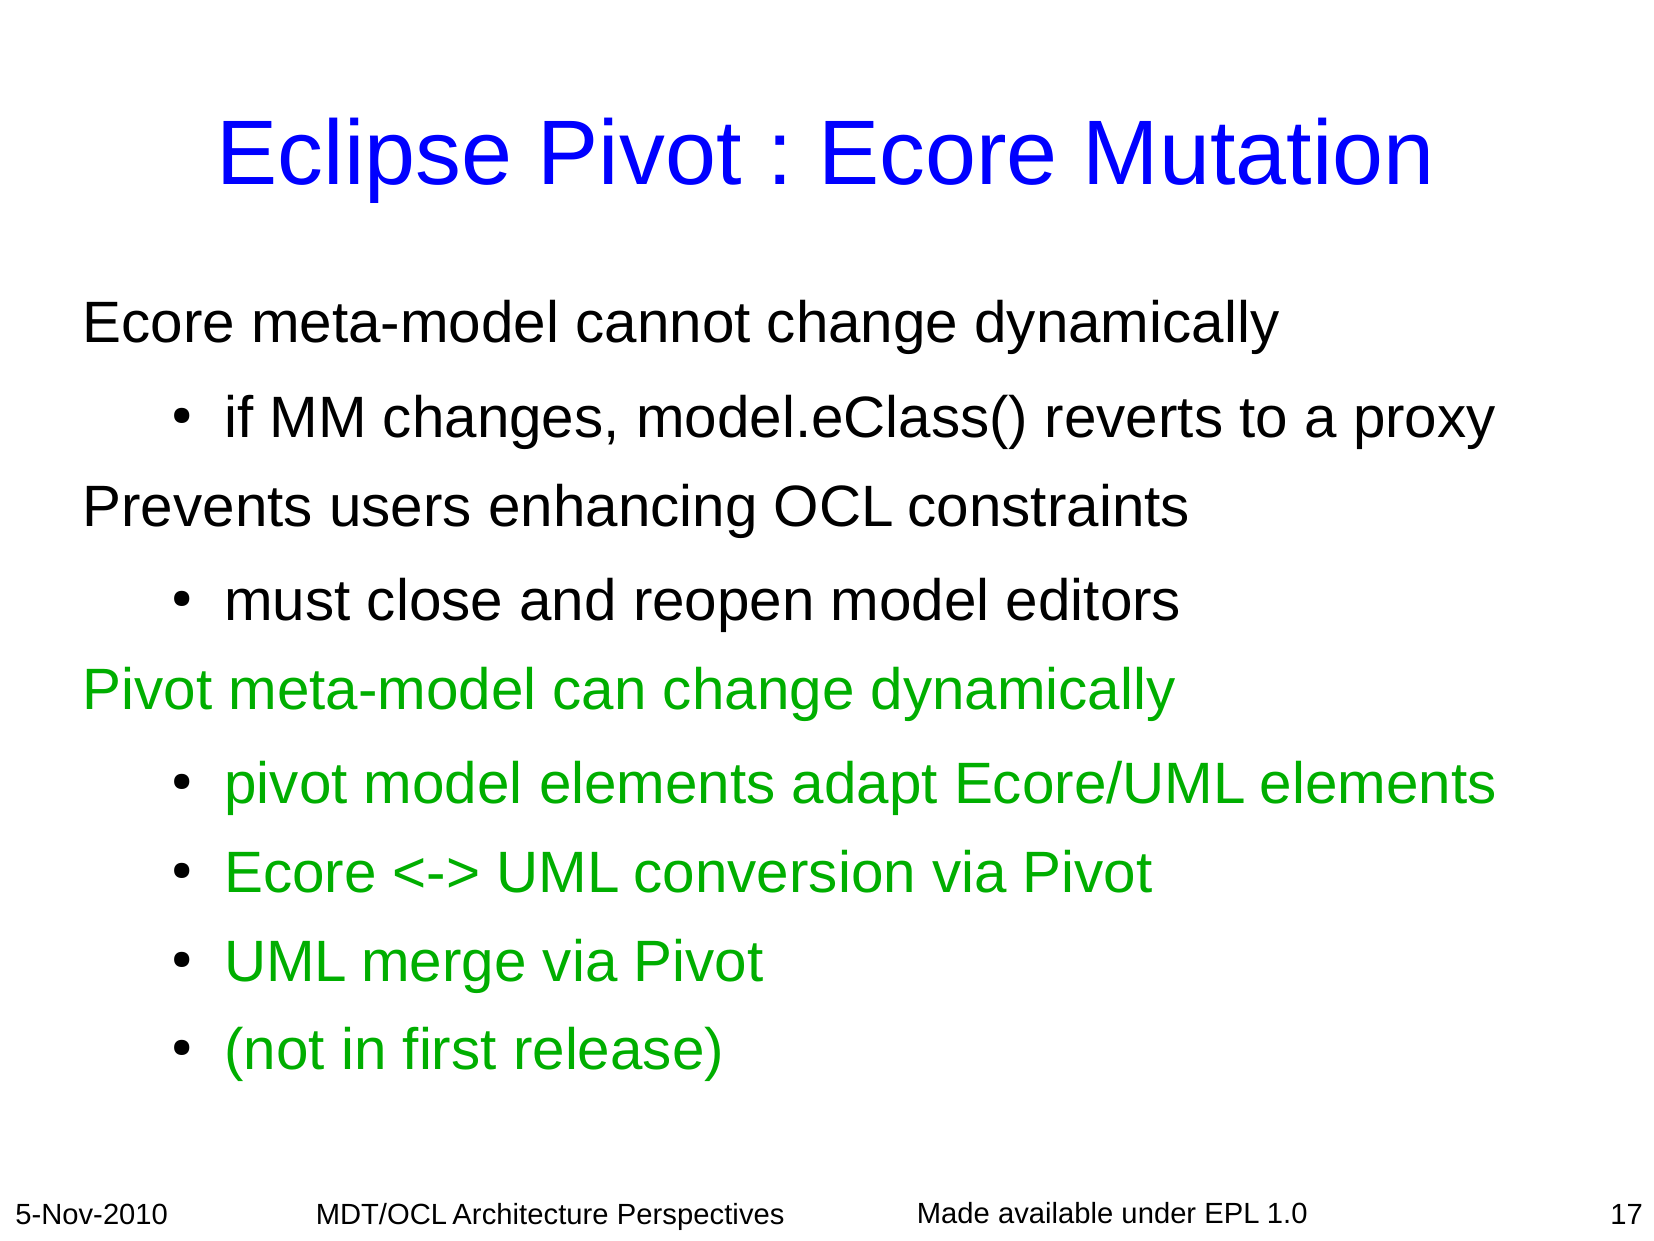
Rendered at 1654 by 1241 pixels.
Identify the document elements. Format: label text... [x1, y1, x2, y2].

list Ecore meta-model cannot change dynamically if MM changes, model.eClass() reverts to a proxy Prevents users enhancing OCL constraints must close and reopen model editors Pivot meta-model can change dynamically pivot model elements adapt Ecore/UML elements Ecore <-> UML conversion via Pivot UML merge via Pivot (not in first release) [82, 290, 1571, 1109]
title Eclipse Pivot : Ecore Mutation [82, 49, 1571, 257]
